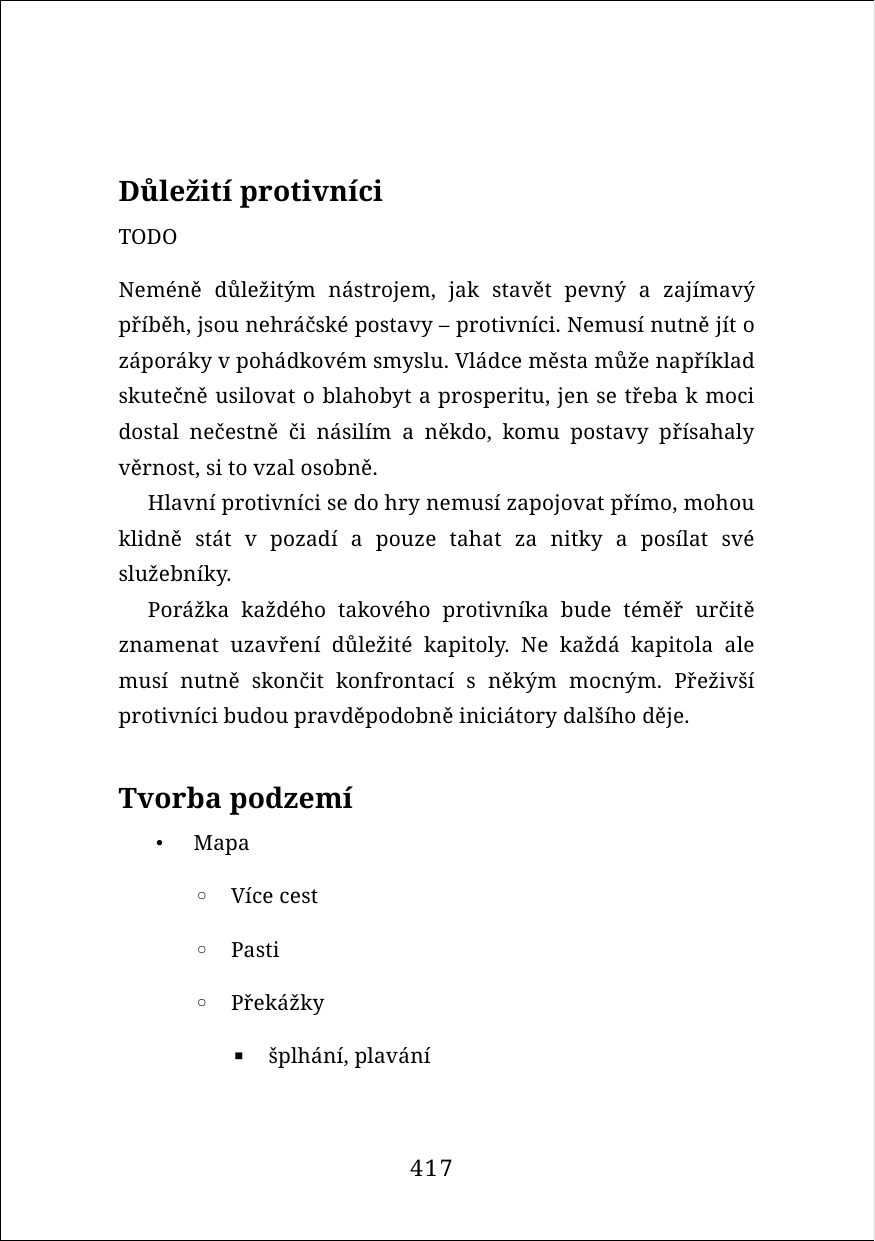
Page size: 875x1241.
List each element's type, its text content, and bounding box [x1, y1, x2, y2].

subtitle Důležití protivníci [118, 172, 756, 210]
text TODO [118, 222, 756, 250]
list Více cest [193, 882, 756, 910]
list šplhání, plavání [231, 1041, 756, 1070]
list Překážky [193, 988, 756, 1016]
text Neméně důležitým nástrojem, jak stavět pevný a zajímavý příběh, jsou nehráčské postavy – protivníci. Nemusí nutně jít o záporáky v pohádkovém smyslu. Vládce města může například skutečně usilovat o blahobyt a prosperitu, jen se třeba k moci dostal nečestně či násilím a někdo, komu postavy přísahaly věrnost, si to vzal osobně. Hlavní protivníci se do hry nemusí zapojovat přímo, mohou klidně stát v pozadí a pouze tahat za nitky a posílat své služebníky. Porážka každého takového protivníka bude téměř určitě znamenat uzavření důležité kapitoly. Ne každá kapitola ale musí nutně skončit konfrontací s někým mocným. Přeživší protivníci budou pravděpodobně iniciátory dalšího děje. [118, 275, 756, 730]
list Mapa [156, 828, 756, 857]
list Pasti [193, 935, 756, 963]
subtitle Tvorba podzemí [118, 778, 756, 817]
